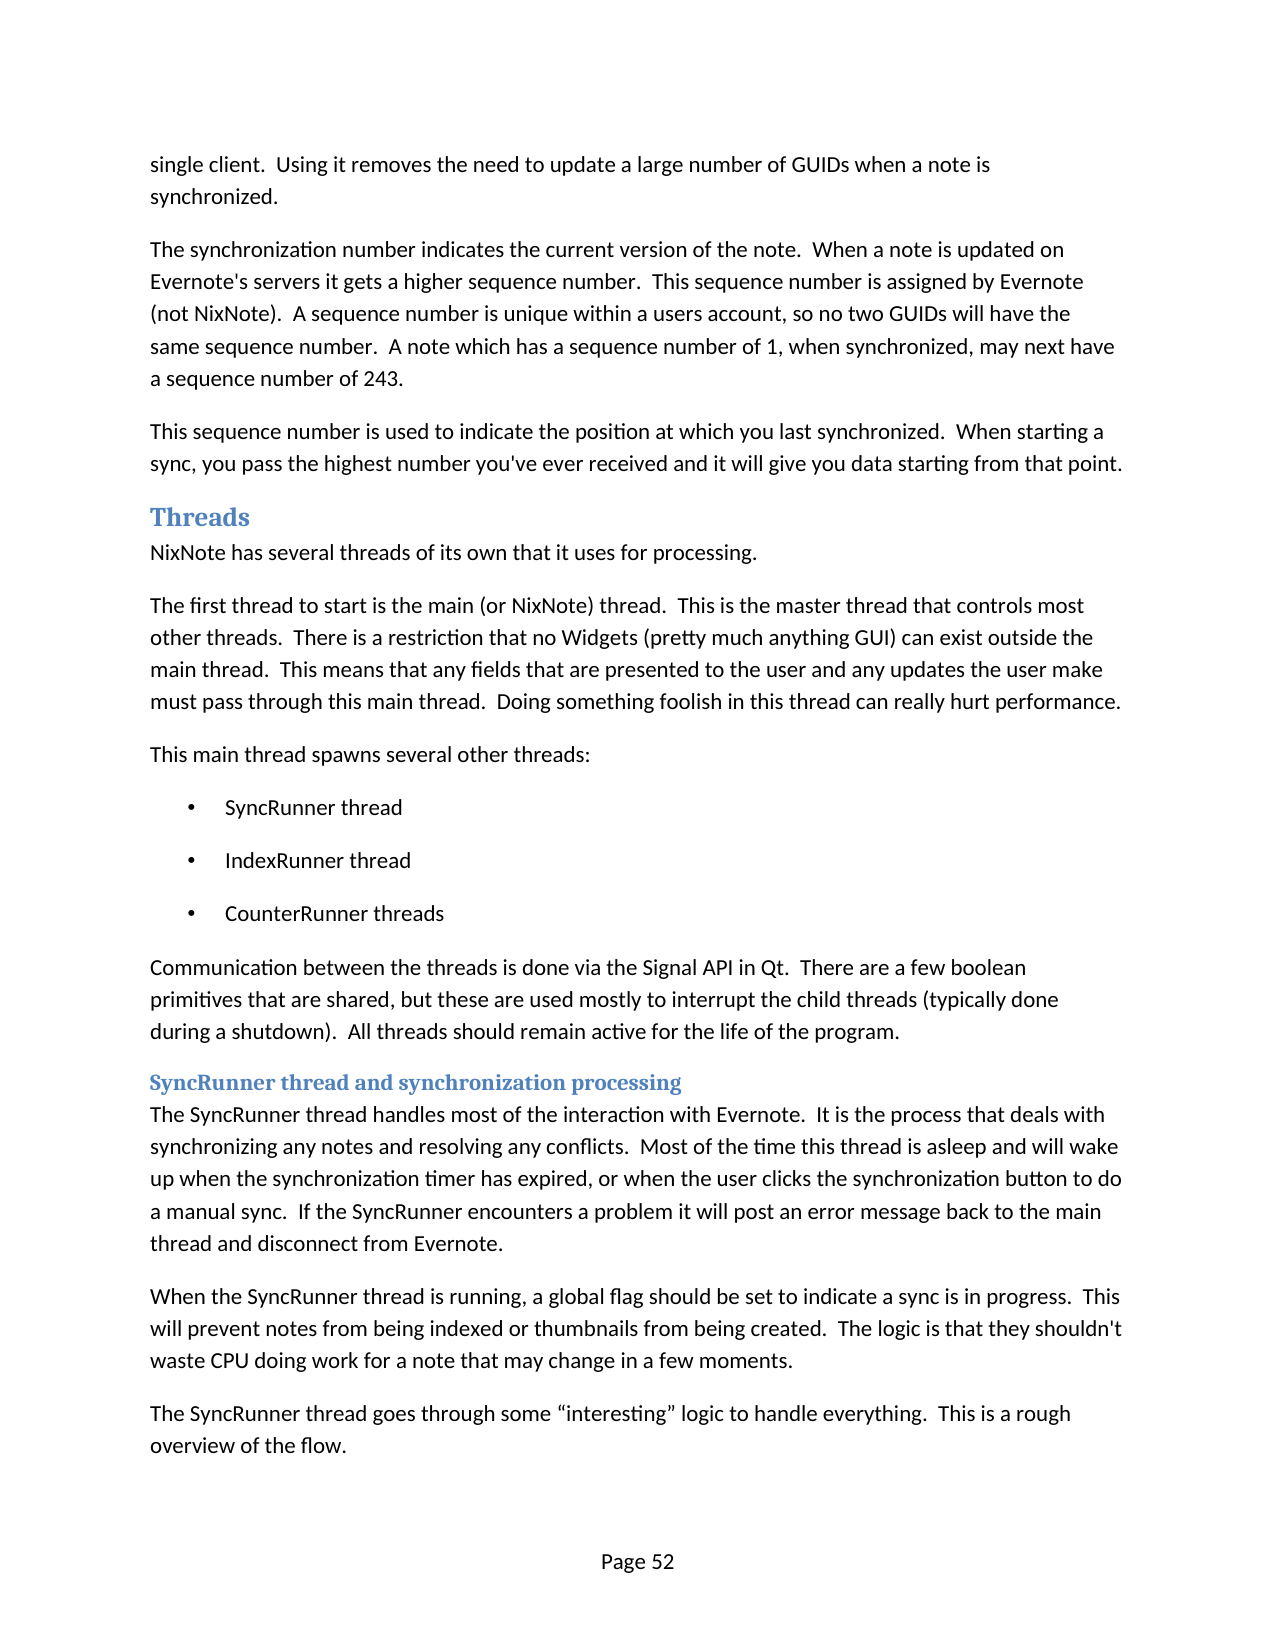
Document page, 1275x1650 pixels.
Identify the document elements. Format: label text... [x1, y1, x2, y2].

text When the SyncRunner thread is running, a global flag should be set to indicate a sync is in progress. This will prevent notes from being indexed or thumbnails from being created. The logic is that they shouldn't waste CPU doing work for a note that may change in a few moments. [150, 1282, 1125, 1374]
text The synchronization number indicates the current version of the note. When a note is updated on Evernote's servers it gets a higher sequence number. This sequence number is assigned by Evernote (not NixNote). A sequence number is unique within a users account, so no two GUIDs will have the same sequence number. A note which has a sequence number of 1, when synchronized, may next have a sequence number of 243. [150, 235, 1125, 392]
text This sequence number is used to indicate the position at which you last synchronized. When starting a sync, you pass the highest number you've ever received and it will give you data starting from that point. [150, 417, 1125, 477]
subtitle Threads [150, 502, 1125, 533]
text The SyncRunner thread handles most of the interaction with Evernote. It is the process that deals with synchronizing any notes and resolving any conflicts. Most of the time this thread is asleep and will wake up when the synchronization timer has expired, or when the user clicks the synchronization button to do a manual sync. If the SyncRunner encounters a problem it will post an error message back to the main thread and disconnect from Evernote. [150, 1100, 1125, 1257]
list IndexRunner thread [187, 847, 1125, 874]
text The SyncRunner thread goes through some “interesting” logic to handle everything. This is a rough overview of the flow. [150, 1399, 1125, 1459]
text NixNote has several threads of its own that it uses for processing. [150, 538, 1125, 566]
subtitle SyncRunner thread and synchronization processing [150, 1070, 1125, 1096]
text Communication between the threads is done via the Signal API in Qt. There are a few boolean primitives that are shared, but these are used mostly to interrupt the child threads (typically done during a shutdown). All threads should remain active for the life of the program. [150, 953, 1125, 1045]
list CounterRunner threads [187, 899, 1125, 928]
text single client. Using it removes the need to update a large number of GUIDs when a note is synchronized. [150, 150, 1125, 210]
text The first thread to start is the main (or NixNote) thread. This is the master thread that controls most other threads. There is a restriction that no Widgets (pretty much anything GUI) can exist outside the main thread. This means that any fields that are presented to the user and any updates the user make must pass through this main thread. Doing something foolish in this thread can really hurt performance. [150, 591, 1125, 716]
list SyncRunner thread [187, 793, 1125, 822]
text This main thread spawns several other threads: [150, 741, 1125, 768]
